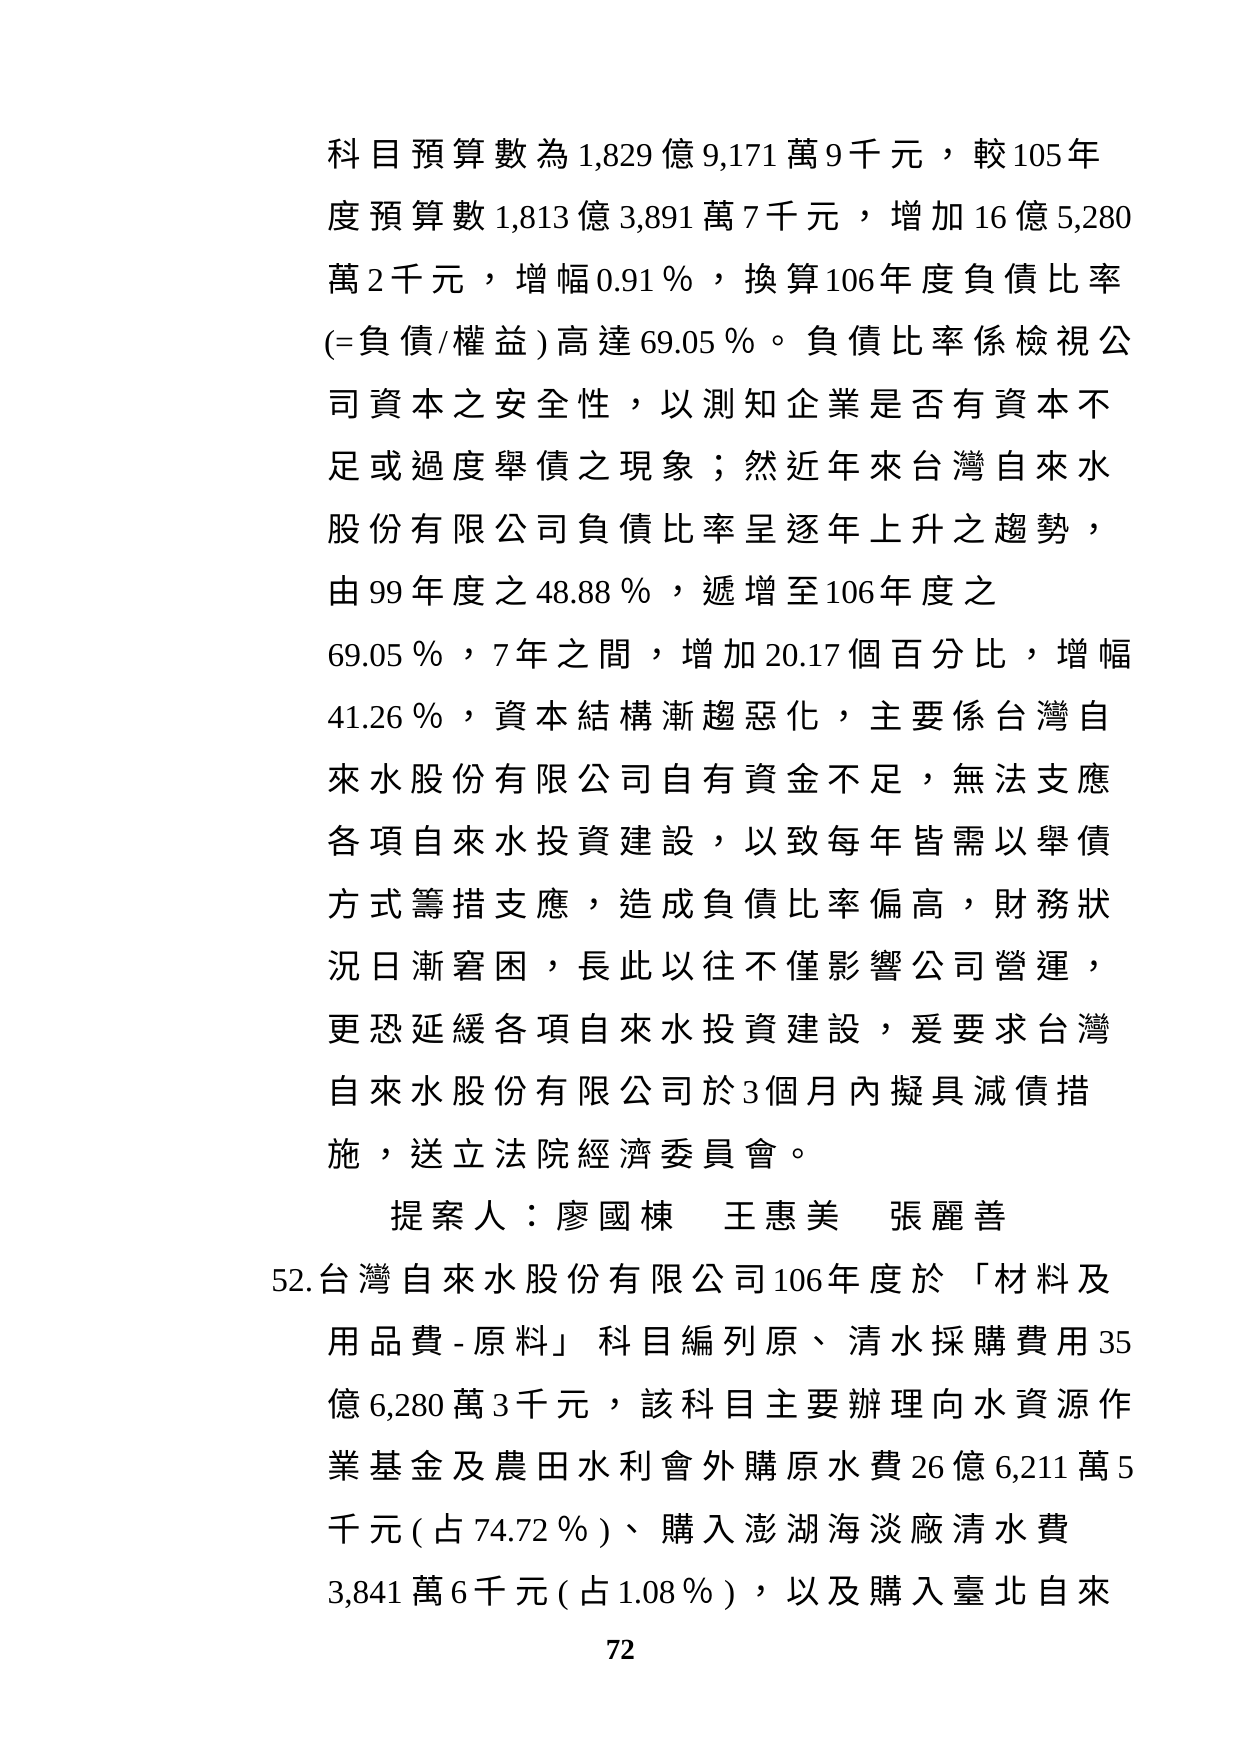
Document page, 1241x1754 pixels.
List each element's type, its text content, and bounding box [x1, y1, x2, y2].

list 台灣自來水股份有限公司106年度於「材料及用品費-原料」科目編列原、清水採購費用35億6,280萬3千元，該科目主要辦理向水資源作業基金及農田水利會外購原水費26億6,211萬5千元(占74.72％)、購入澎湖海淡廠清水費3,841萬6千元(占1.08％)，以及購入臺北自來 [269, 1235, 1136, 1610]
list 科目預算數為1,829億9,171萬9千元，較105年度預算數1,813億3,891萬7千元，增加16億5,280萬2千元，增幅0.91％，換算106年度負債比率(=負債/權益)高達69.05％。負債比率係檢視公司資本之安全性，以測知企業是否有資本不足或過度舉債之現象；然近年來台灣自來水股份有限公司負債比率呈逐年上升之趨勢，由99年度之48.88％，遞增至106年度之69.05％，7年之間，增加20.17個百分比，增幅41.26％，資本結構漸趨惡化，主要係台灣自來水股份有限公司自有資金不足，無法支應各項自來水投資建設，以致每年皆需以舉債方式籌措支應，造成負債比率偏高，財務狀況日漸窘困，長此以往不僅影響公司營運，更恐延緩各項自來水投資建設，爰要求台灣自來水股份有限公司於3個月內擬具減債措施，送立法院經濟委員會。 [269, 110, 1136, 1173]
text 提案人：廖國棟 王惠美 張麗善 [381, 1173, 1032, 1235]
